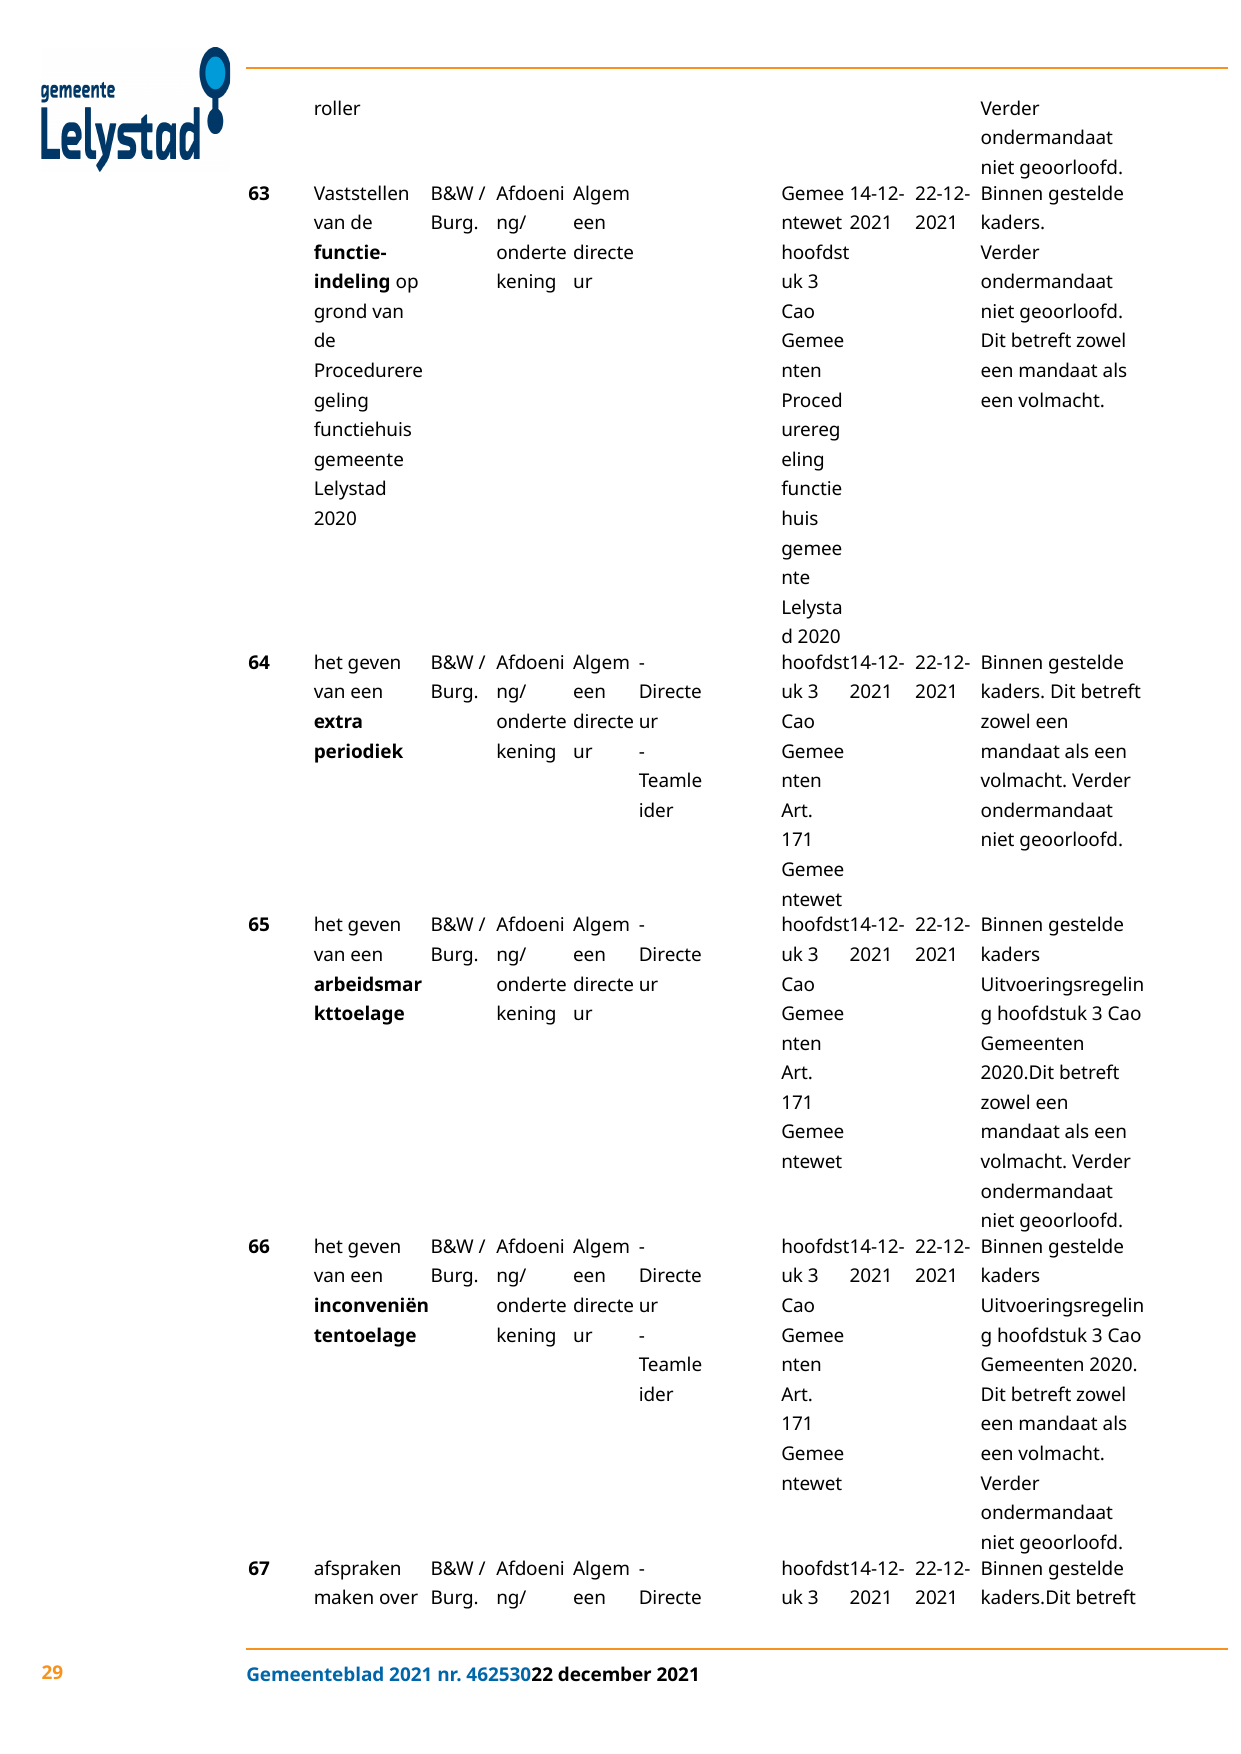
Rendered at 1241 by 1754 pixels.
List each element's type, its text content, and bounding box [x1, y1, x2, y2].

table_cell [849, 95, 915, 180]
table_cell Algemeen directeur [573, 1233, 638, 1555]
table_cell Binnen gestelde kaders. Verder ondermandaat niet geoorloofd. Dit betreft zowel een mandaat als een volmacht. [980, 180, 1152, 649]
table_cell [704, 1233, 781, 1555]
table_cell Afdoening/ondertekening [496, 649, 573, 912]
table_cell Binnen gestelde kaders. Dit betreft zowel een mandaat als een volmacht. Verder ondermandaat niet geoorloofd. [980, 649, 1152, 912]
table_cell B&W / Burg. [430, 180, 496, 649]
table_cell 63 [248, 180, 313, 649]
table_cell Binnen gestelde kaders Uitvoeringsregeling hoofdstuk 3 Cao Gemeenten 2020. Dit betreft zowel een mandaat als een volmacht. Verder ondermandaat niet geoorloofd. [980, 1233, 1152, 1555]
table_cell B&W / Burg. [430, 1233, 496, 1555]
table_cell Binnen gestelde kaders Uitvoeringsregeling hoofdstuk 3 Cao Gemeenten 2020.Dit betreft zowel een mandaat als een volmacht. Verder ondermandaat niet geoorloofd. [980, 912, 1152, 1233]
table_cell Algemeen directeur [573, 912, 638, 1233]
table_cell - Directeur [639, 912, 704, 1233]
table_cell [430, 95, 496, 180]
table_cell Afdoening/ondertekening [496, 1233, 573, 1555]
table_cell 22-12-2021 [915, 1233, 980, 1555]
table_cell [573, 95, 638, 180]
table_cell het geven van een inconveniëntentoelage [314, 1233, 430, 1555]
table_cell roller [314, 95, 430, 180]
table_cell 22-12-2021 [915, 912, 980, 1233]
table_cell [248, 95, 313, 180]
table_cell [704, 1555, 781, 1610]
table_cell - Directeur - Teamleider [639, 649, 704, 912]
table_cell 22-12-2021 [915, 649, 980, 912]
table_cell - Directe [639, 1555, 704, 1610]
table_cell 67 [248, 1555, 313, 1610]
table_cell Gemeentewet hoofdstuk 3 Cao Gemeenten Procedureregeling functiehuis gemeente Lelystad 2020 [781, 180, 849, 649]
table_cell [496, 95, 573, 180]
table_cell - Directeur - Teamleider [639, 1233, 704, 1555]
table_cell B&W / Burg. [430, 1555, 496, 1610]
table_cell 14-12-2021 [849, 649, 915, 912]
table_cell [704, 912, 781, 1233]
table_cell 66 [248, 1233, 313, 1555]
table_cell Afdoening/ondertekening [496, 912, 573, 1233]
table_cell 22-12-2021 [915, 180, 980, 649]
table_cell [781, 95, 849, 180]
table_cell 22-12-2021 [915, 1555, 980, 1610]
picture [41, 47, 231, 172]
table_cell Binnen gestelde kaders.Dit betreft [980, 1555, 1152, 1610]
table_cell hoofdstuk 3 Cao Gemeenten Art. 171 Gemeentewet [781, 1233, 849, 1555]
table_cell B&W / Burg. [430, 649, 496, 912]
table_cell Verder ondermandaat niet geoorloofd. [980, 95, 1152, 180]
table_cell 14-12-2021 [849, 1233, 915, 1555]
table_cell Vaststellen van de functie-indeling op grond van de Procedureregeling functiehuis gemeente Lelystad 2020 [314, 180, 430, 649]
table_cell Algemeen directeur [573, 649, 638, 912]
table_cell [639, 95, 704, 180]
table_cell hoofdstuk 3 [781, 1555, 849, 1610]
table_cell B&W / Burg. [430, 912, 496, 1233]
table_cell het geven van een arbeidsmarkttoelage [314, 912, 430, 1233]
table_cell Algemeen [573, 1555, 638, 1610]
table_cell Afdoening/ [496, 1555, 573, 1610]
table_cell Afdoening/ondertekening [496, 180, 573, 649]
table_cell [704, 649, 781, 912]
table_cell [915, 95, 980, 180]
table_cell hoofdstuk 3 Cao Gemeenten Art. 171 Gemeentewet [781, 649, 849, 912]
table_cell [704, 180, 781, 649]
table_cell afspraken maken over [314, 1555, 430, 1610]
table_cell Algemeen directeur [573, 180, 638, 649]
table_cell 14-12-2021 [849, 180, 915, 649]
table_cell [704, 95, 781, 180]
table_cell hoofdstuk 3 Cao Gemeenten Art. 171 Gemeentewet [781, 912, 849, 1233]
table_cell 14-12-2021 [849, 912, 915, 1233]
table_cell 14-12-2021 [849, 1555, 915, 1610]
table_cell het geven van een extra periodiek [314, 649, 430, 912]
table_cell 64 [248, 649, 313, 912]
table_cell 65 [248, 912, 313, 1233]
table_cell [639, 180, 704, 649]
